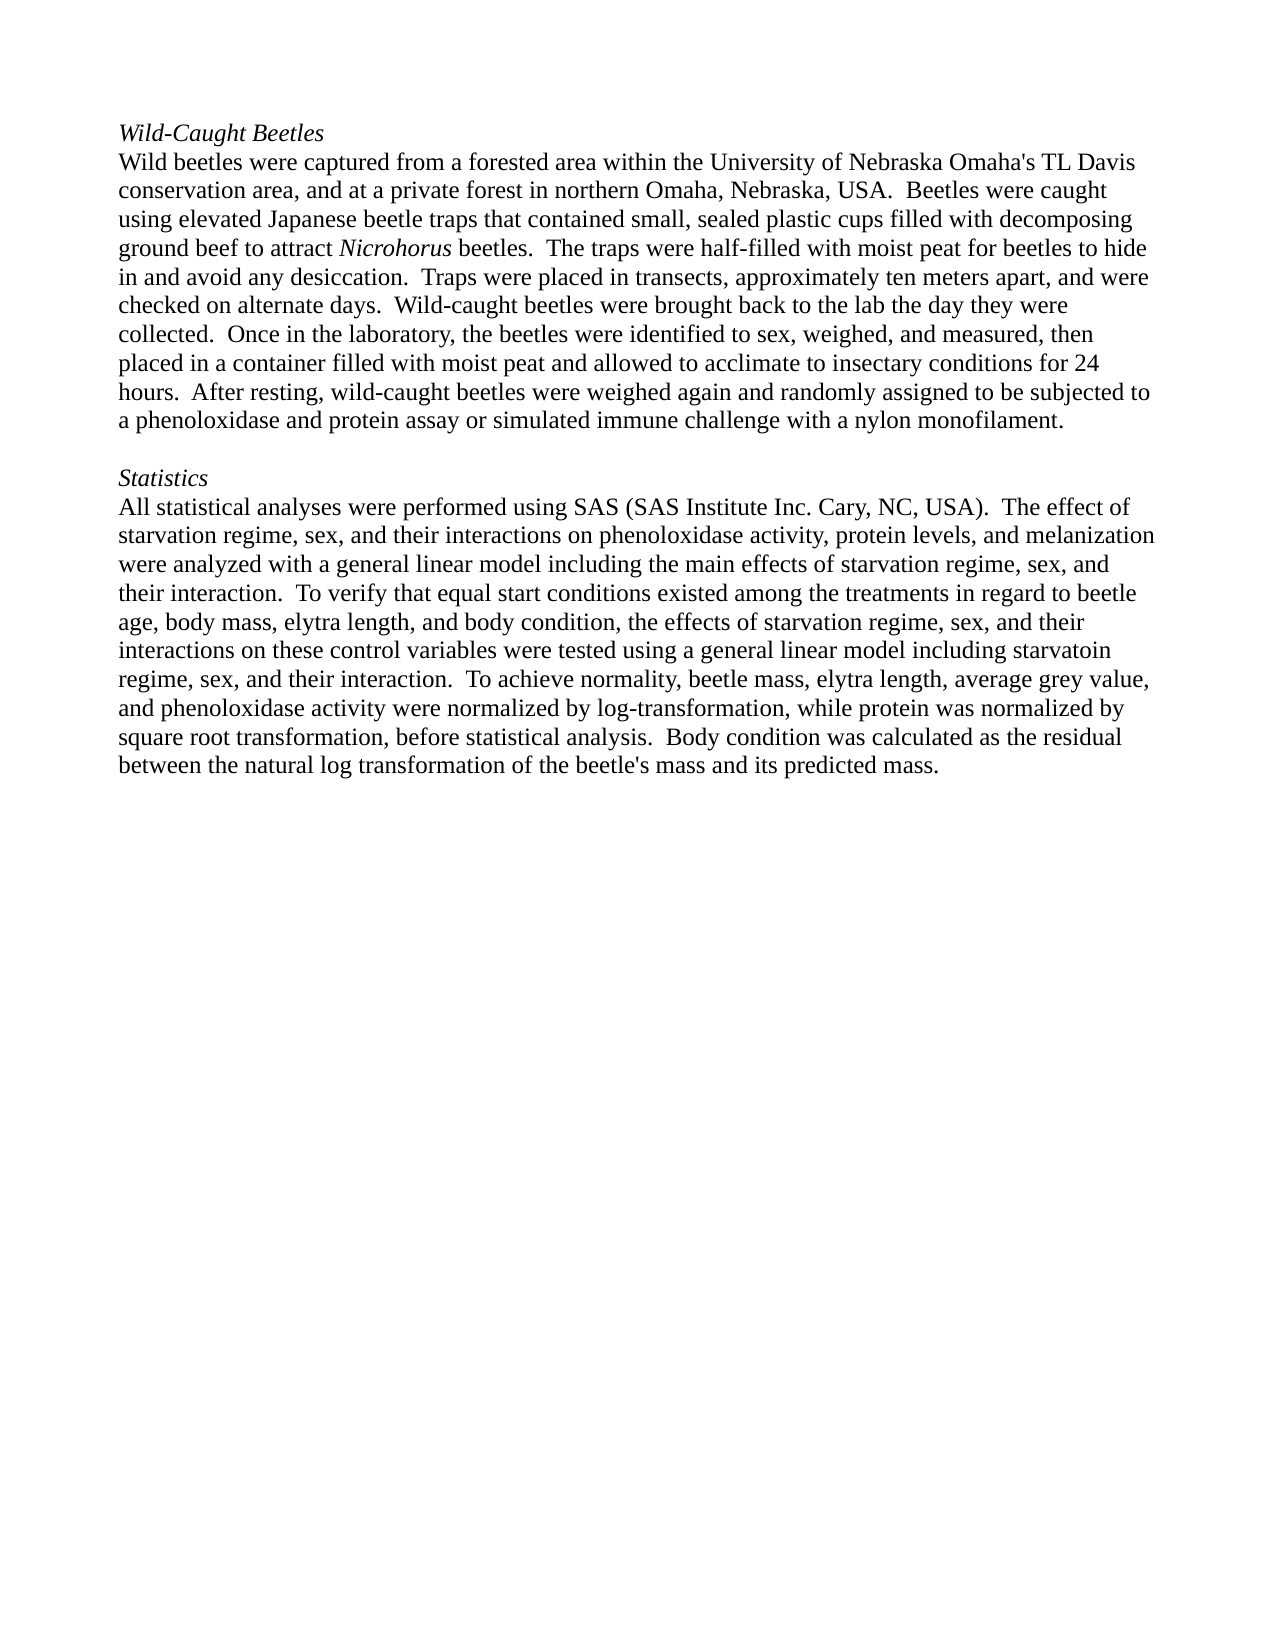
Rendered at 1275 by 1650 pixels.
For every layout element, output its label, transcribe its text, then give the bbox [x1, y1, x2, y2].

text Wild beetles were captured from a forested area within the University of Nebraska Omaha's TL Davis conservation area, and at a private forest in northern Omaha, Nebraska, USA. Beetles were caught using elevated Japanese beetle traps that contained small, sealed plastic cups filled with decomposing ground beef to attract Nicrohorus beetles. The traps were half-filled with moist peat for beetles to hide in and avoid any desiccation. Traps were placed in transects, approximately ten meters apart, and were checked on alternate days. Wild-caught beetles were brought back to the lab the day they were collected. Once in the laboratory, the beetles were identified to sex, weighed, and measured, then placed in a container filled with moist peat and allowed to acclimate to insectary conditions for 24 hours. After resting, wild-caught beetles were weighed again and randomly assigned to be subjected to a phenoloxidase and protein assay or simulated immune challenge with a nylon monofilament. [118, 147, 1157, 434]
text All statistical analyses were performed using SAS (SAS Institute Inc. Cary, NC, USA). The effect of starvation regime, sex, and their interactions on phenoloxidase activity, protein levels, and melanization were analyzed with a general linear model including the main effects of starvation regime, sex, and their interaction. To verify that equal start conditions existed among the treatments in regard to beetle age, body mass, elytra length, and body condition, the effects of starvation regime, sex, and their interactions on these control variables were tested using a general linear model including starvatoin regime, sex, and their interaction. To achieve normality, beetle mass, elytra length, average grey value, and phenoloxidase activity were normalized by log-transformation, while protein was normalized by square root transformation, before statistical analysis. Body condition was calculated as the residual between the natural log transformation of the beetle's mass and its predicted mass. [118, 492, 1157, 779]
text Wild-Caught Beetles [118, 118, 1157, 147]
text Statistics [118, 463, 1157, 492]
